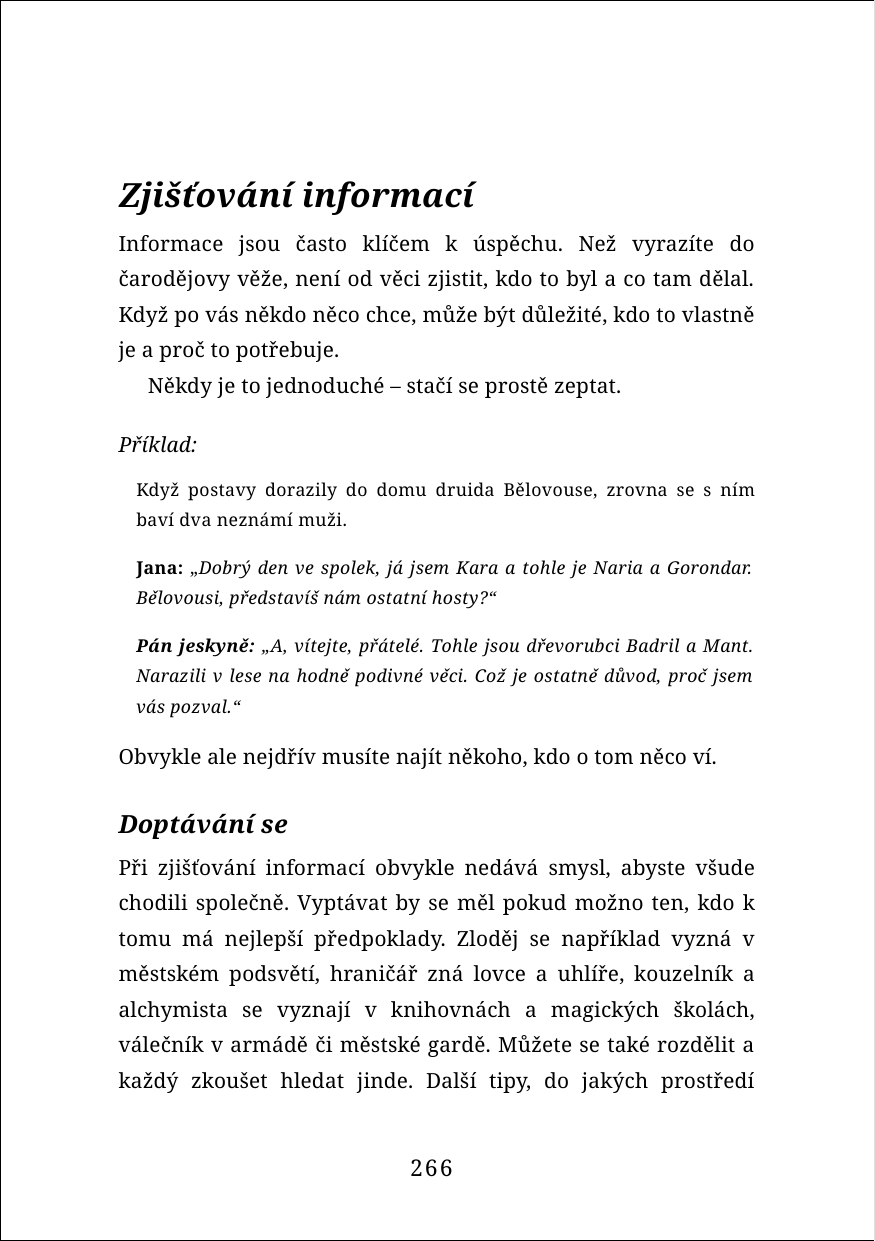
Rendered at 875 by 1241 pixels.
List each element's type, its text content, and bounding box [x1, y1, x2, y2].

subtitle Doptávání se [118, 807, 756, 841]
text Při zjišťování informací obvykle nedává smysl, abyste všude chodili společně. Vyptávat by se měl pokud možno ten, kdo k tomu má nejlepší předpoklady. Zloděj se například vyzná v městském podsvětí, hraničář zná lovce a uhlíře, kouzelník a alchymista se vyznají v knihovnách a magických školách, válečník v armádě či městské gardě. Můžete se také rozdělit a každý zkoušet hledat jinde. Další tipy, do jakých prostředí [118, 853, 756, 1094]
text Jana: „Dobrý den ve spolek, já jsem Kara a tohle je Naria a Gorondar. Bělovousi, představíš nám ostatní hosty?“ [136, 556, 756, 610]
text Když postavy dorazily do domu druida Bělovouse, zrovna se s ním baví dva neznámí muži. [136, 477, 756, 532]
text Příklad: [118, 430, 756, 459]
text Obvykle ale nejdřív musíte najít někoho, kdo o tom něco ví. [118, 742, 756, 771]
text Informace jsou často klíčem k úspěchu. Než vyrazíte do čarodějovy věže, není od věci zjistit, kdo to byl a co tam dělal. Když po vás někdo něco chce, může být důležité, kdo to vlastně je a proč to potřebuje. Někdy je to jednoduché – stačí se prostě zeptat. [118, 229, 756, 399]
text Pán jeskyně: „A, vítejte, přátelé. Tohle jsou dřevorubci Badril a Mant. Narazili v lese na hodně podivné věci. Což je ostatně důvod, proč jsem vás pozval.“ [136, 634, 756, 718]
subtitle Zjišťování informací [118, 172, 756, 217]
